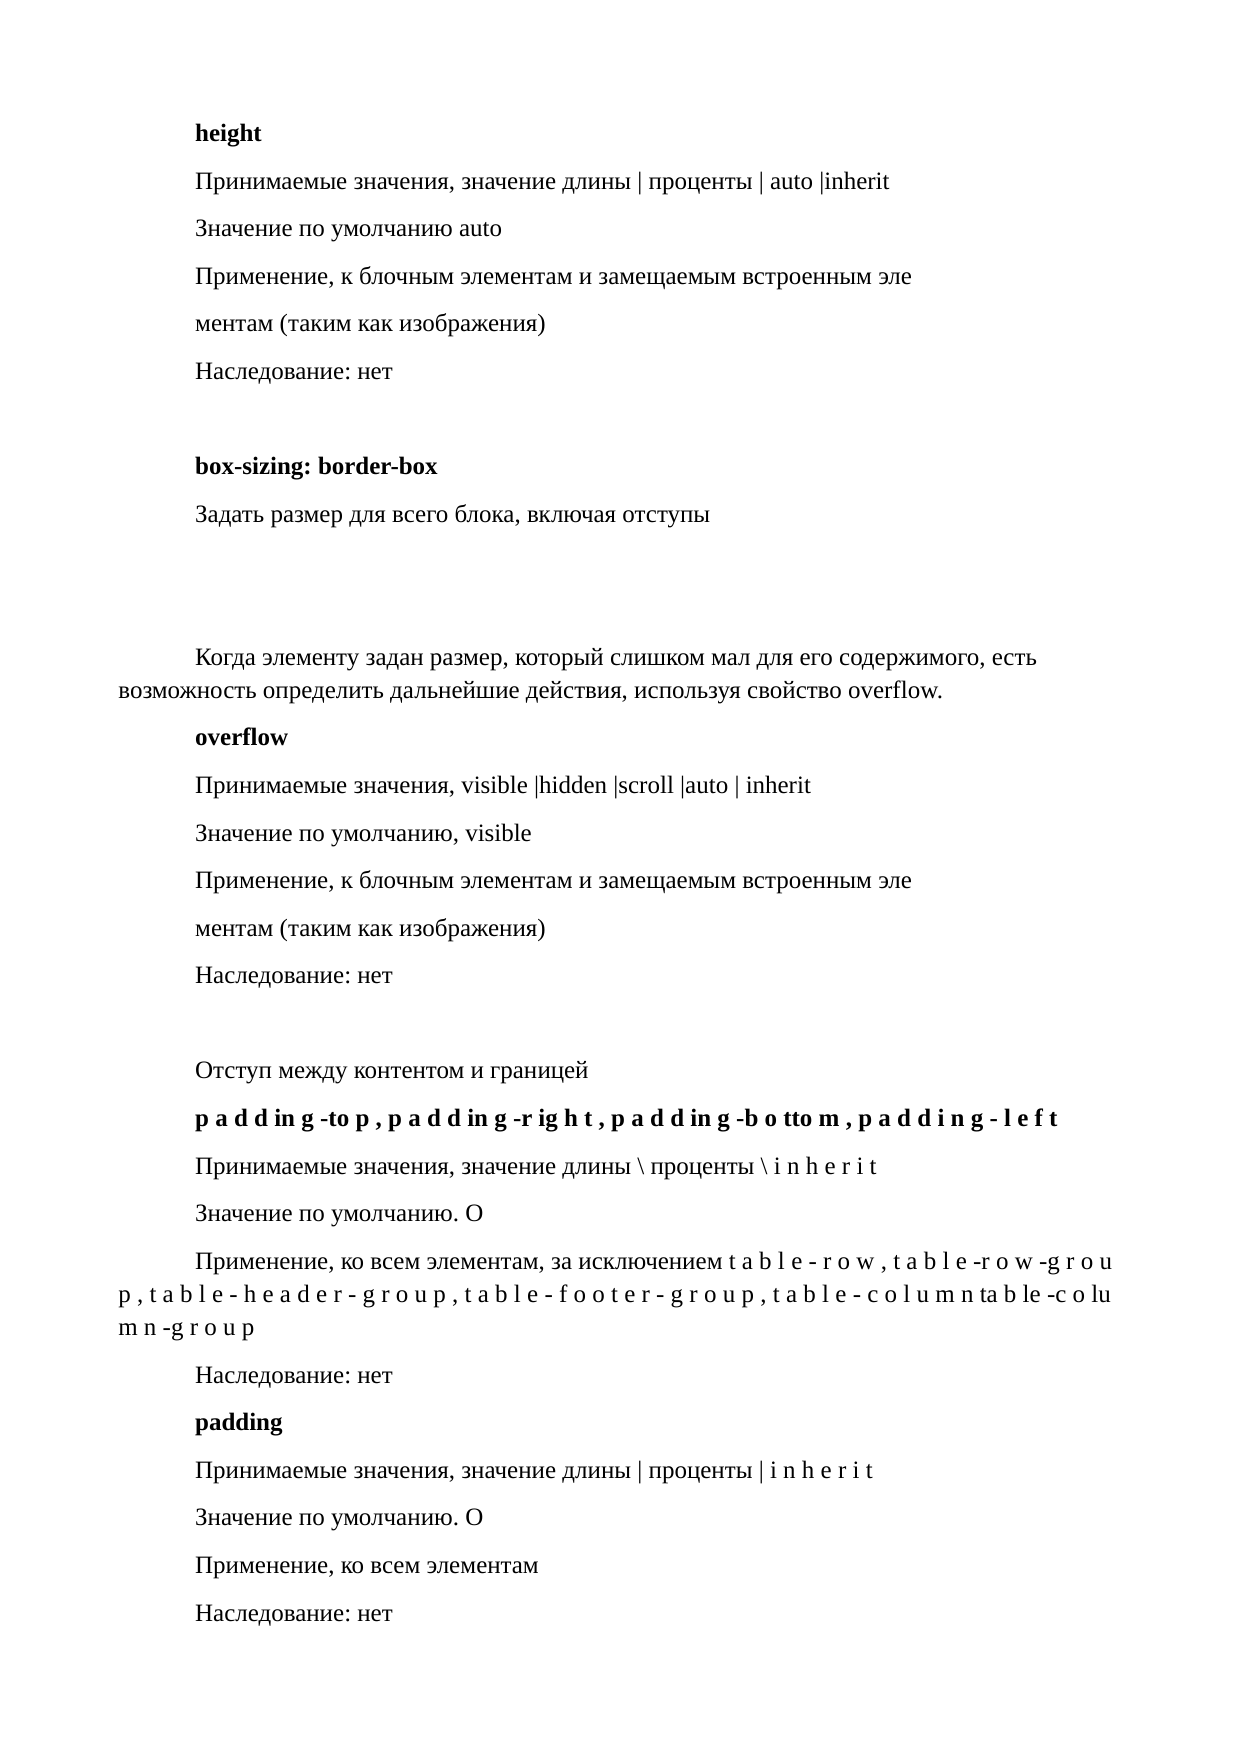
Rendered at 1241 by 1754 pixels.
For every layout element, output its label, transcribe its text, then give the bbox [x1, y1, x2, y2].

text Наследование: нет [118, 960, 1122, 989]
text Когда элементу задан размер, который слишком мал для его содержимого, есть возможность определить дальнейшие действия, используя свойство overflow. [118, 642, 1122, 703]
text Применение, ко всем элементам [118, 1550, 1122, 1579]
text Наследование: нет [118, 1360, 1122, 1388]
text Применение, к блочным элементам и замещаемым встроенным эле­ [118, 865, 1122, 894]
text overflow [118, 722, 1122, 751]
text Принимаемые значения, значение длины \ проценты \ i n h e r i t [118, 1151, 1122, 1179]
text ментам (таким как изображения) [118, 913, 1122, 942]
text Значение по умолчанию, visible [118, 818, 1122, 846]
text Значение по умолчанию. О [118, 1502, 1122, 1531]
text Значение по умолчанию auto [118, 213, 1122, 242]
text Значение по умолчанию. О [118, 1198, 1122, 1227]
text padding [118, 1407, 1122, 1436]
text height [118, 118, 1122, 147]
text Применение, к блочным элементам и замещаемым встроенным эле­ [118, 261, 1122, 290]
text p a d d in g -to p , p a d d in g -r ig h t , p a d d in g -b o tto m , p a d d i n g - l e f t [118, 1103, 1122, 1132]
text Наследование: нет [118, 1598, 1122, 1626]
text Отступ между контентом и границей [118, 1056, 1122, 1084]
text box-sizing: border-box [118, 451, 1122, 480]
text Задать размер для всего блока, включая отступы [118, 499, 1122, 528]
text ментам (таким как изображения) [118, 308, 1122, 337]
text Принимаемые значения, значение длины | проценты | i n h e r i t [118, 1455, 1122, 1484]
text Применение, ко всем элементам, за исключением t a b l e - r o w , t a b l e -r o w -g r o u p , t a b l e - h e a d e r - g r o u p , t a b l e - f o o t e r - g r o u p , t a b l e - c o l u m n ta b le -c o lu m n -g r o u p [118, 1246, 1122, 1341]
text Принимаемые значения, значение длины | проценты | auto |inherit [118, 166, 1122, 194]
text Наследование: нет [118, 356, 1122, 385]
text Принимаемые значения, visible |hidden |scroll |auto | inherit [118, 770, 1122, 799]
